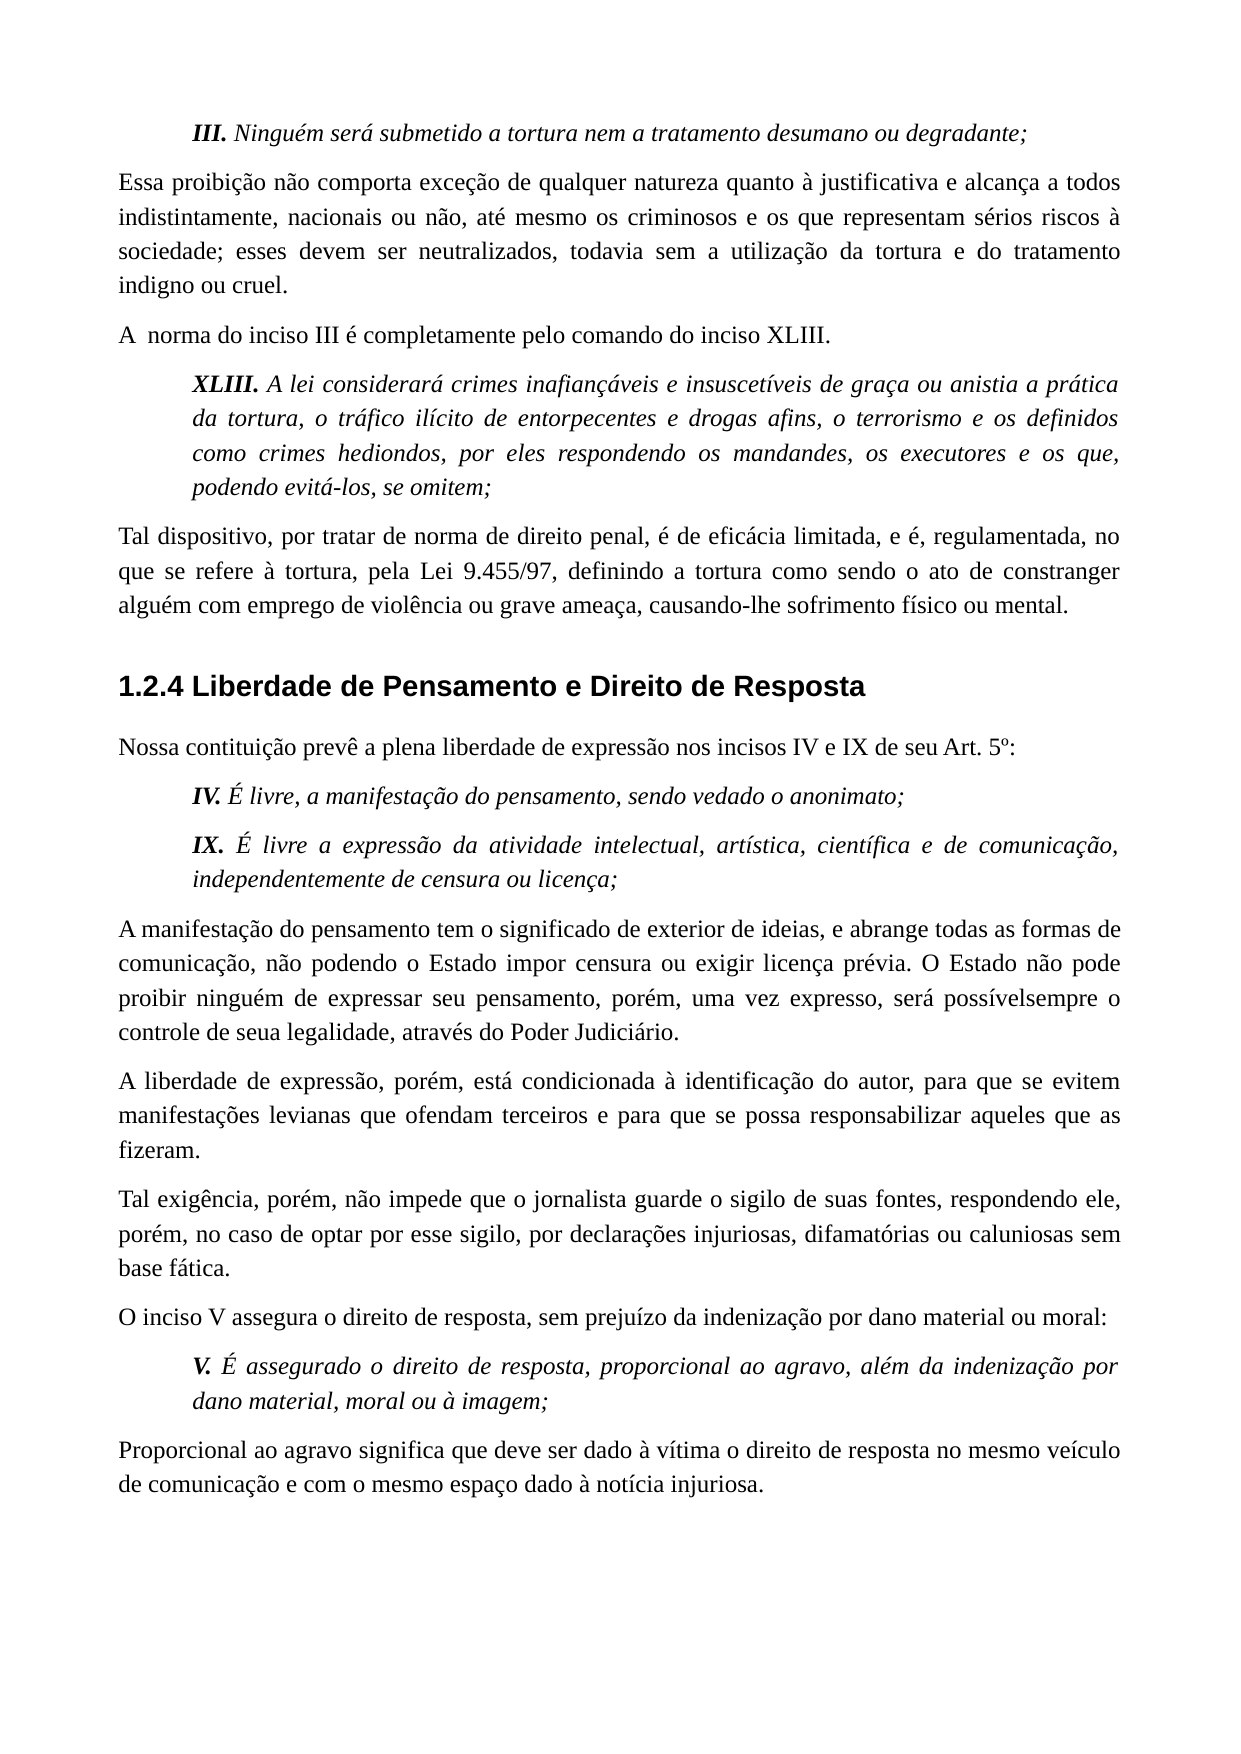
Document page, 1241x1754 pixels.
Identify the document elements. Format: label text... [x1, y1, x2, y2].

text O inciso V assegura o direito de resposta, sem prejuízo da indenização por dano material ou moral: [118, 1302, 1122, 1331]
text XLIII. A lei considerará crimes inafiançáveis e insuscetíveis de graça ou anistia a prática da tortura, o tráfico ilícito de entorpecentes e drogas afins, o terrorismo e os definidos como crimes hediondos, por eles respondendo os mandandes, os executores e os que, podendo evitá-los, se omitem; [192, 369, 1122, 501]
text A norma do inciso III é completamente pelo comando do inciso XLIII. [118, 320, 1122, 348]
text IV. É livre, a manifestação do pensamento, sendo vedado o anonimato; [192, 781, 1122, 810]
text Proporcional ao agravo significa que deve ser dado à vítima o direito de resposta no mesmo veículo de comunicação e com o mesmo espaço dado à notícia injuriosa. [118, 1435, 1122, 1498]
text Nossa contituição prevê a plena liberdade de expressão nos incisos IV e IX de seu Art. 5º: [118, 732, 1122, 761]
text A liberdade de expressão, porém, está condicionada à identificação do autor, para que se evitem manifestações levianas que ofendam terceiros e para que se possa responsabilizar aqueles que as fizeram. [118, 1066, 1122, 1164]
text Tal exigência, porém, não impede que o jornalista guarde o sigilo de suas fontes, respondendo ele, porém, no caso de optar por esse sigilo, por declarações injuriosas, difamatórias ou caluniosas sem base fática. [118, 1184, 1122, 1282]
subtitle 1.2.4 Liberdade de Pensamento e Direito de Resposta [118, 669, 1122, 702]
text Essa proibição não comporta exceção de qualquer natureza quanto à justificativa e alcança a todos indistintamente, nacionais ou não, até mesmo os criminosos e os que representam sérios riscos à sociedade; esses devem ser neutralizados, todavia sem a utilização da tortura e do tratamento indigno ou cruel. [118, 167, 1122, 299]
text V. É assegurado o direito de resposta, proporcional ao agravo, além da indenização por dano material, moral ou à imagem; [192, 1351, 1122, 1414]
text III. Ninguém será submetido a tortura nem a tratamento desumano ou degradante; [192, 118, 1122, 147]
text Tal dispositivo, por tratar de norma de direito penal, é de eficácia limitada, e é, regulamentada, no que se refere à tortura, pela Lei 9.455/97, definindo a tortura como sendo o ato de constranger alguém com emprego de violência ou grave ameaça, causando-lhe sofrimento físico ou mental. [118, 521, 1122, 619]
text IX. É livre a expressão da atividade intelectual, artística, científica e de comunicação, independentemente de censura ou licença; [192, 830, 1122, 893]
text A manifestação do pensamento tem o significado de exterior de ideias, e abrange todas as formas de comunicação, não podendo o Estado impor censura ou exigir licença prévia. O Estado não pode proibir ninguém de expressar seu pensamento, porém, uma vez expresso, será possívelsempre o controle de seua legalidade, através do Poder Judiciário. [118, 914, 1122, 1046]
